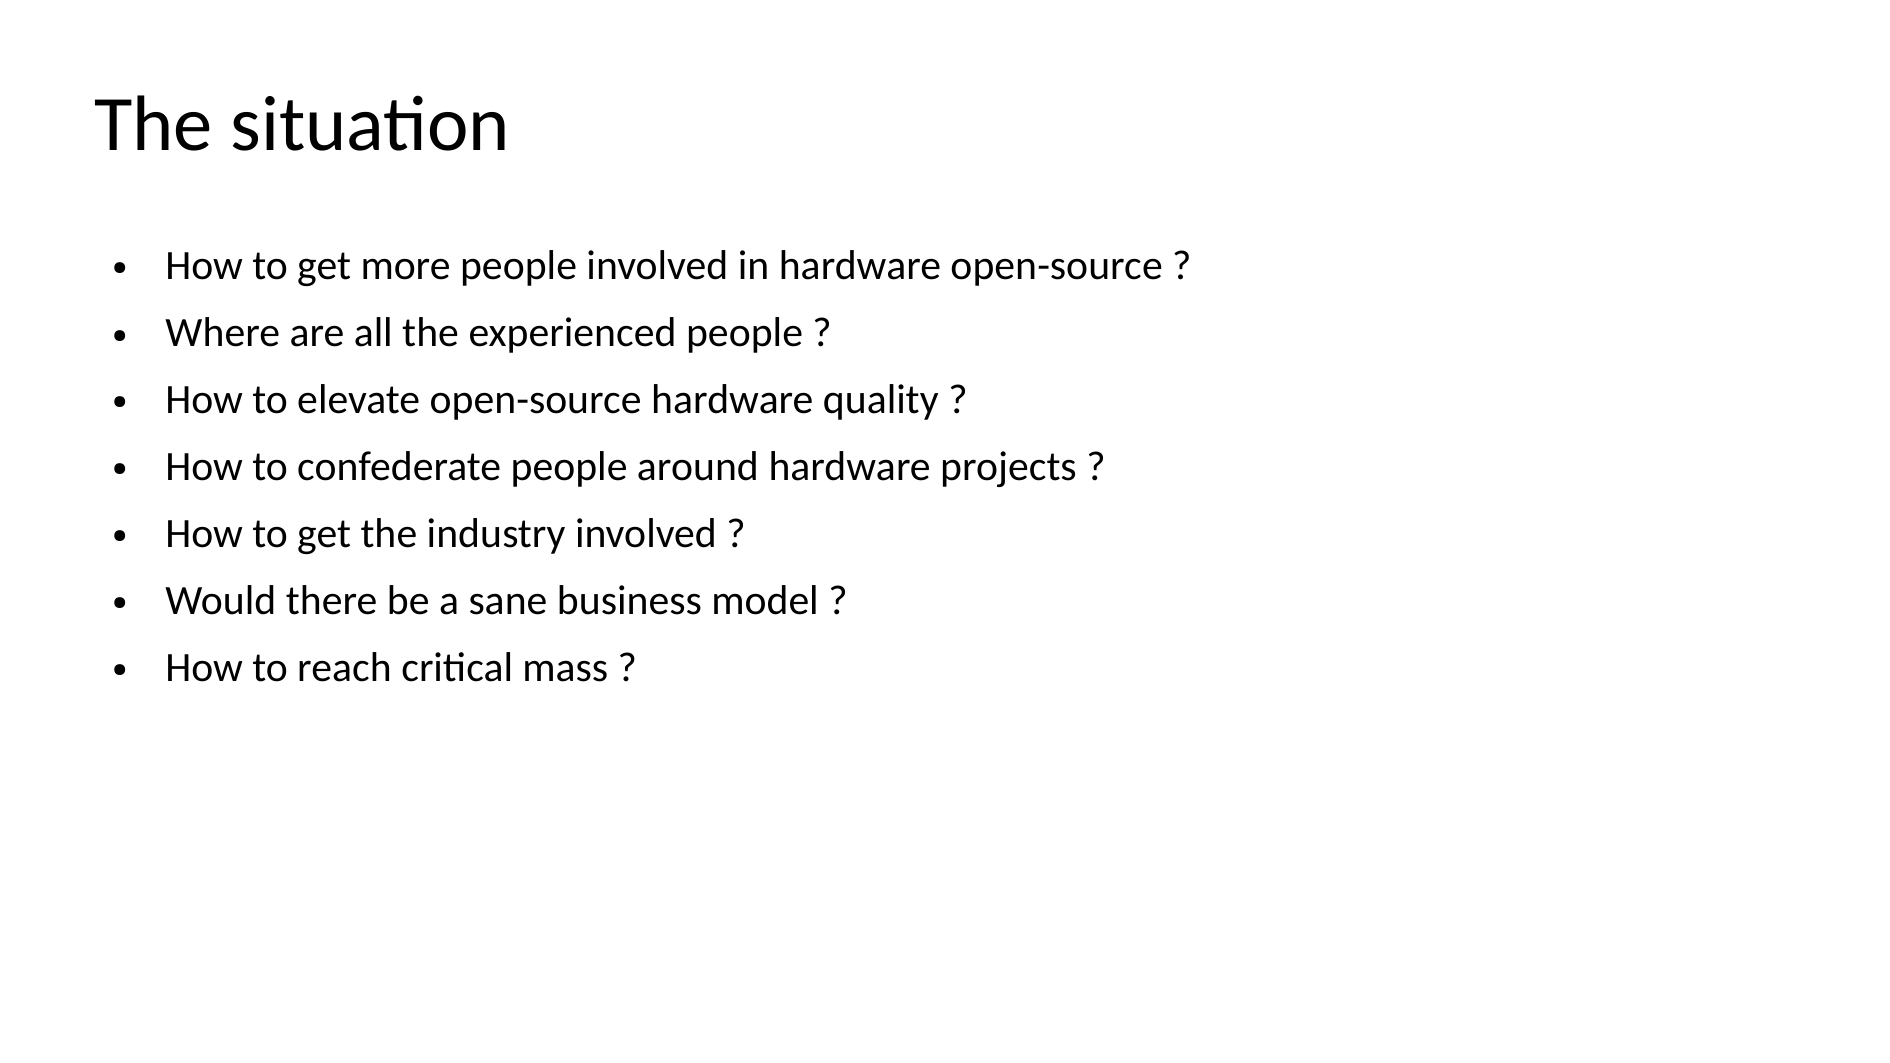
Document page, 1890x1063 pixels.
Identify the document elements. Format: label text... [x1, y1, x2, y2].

title The situation [94, 42, 1796, 220]
list How to get more people involved in hardware open-source ? Where are all the experienced people ? How to elevate open-source hardware quality ? How to confederate people around hardware projects ? How to get the industry involved ? Would there be a sane business model ? How to reach critical mass ? [94, 248, 1890, 957]
